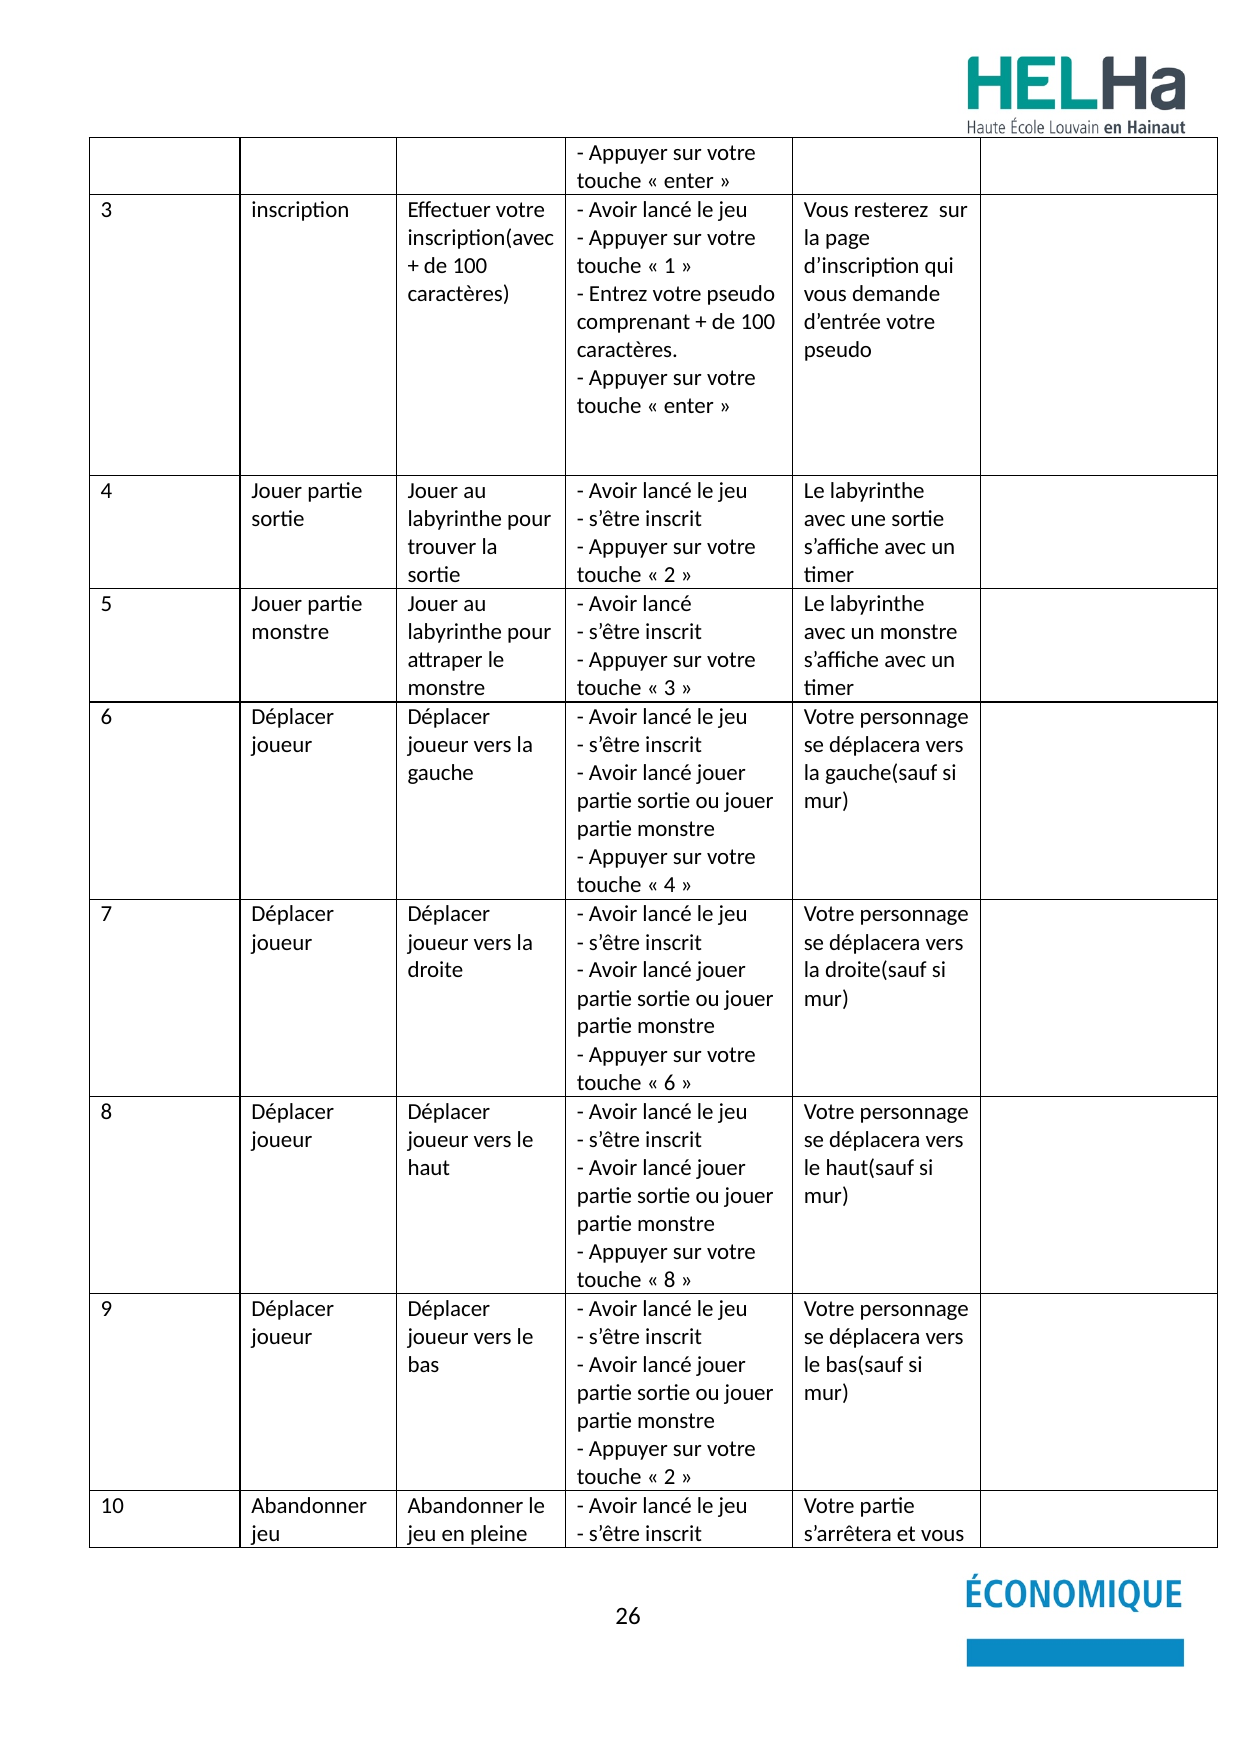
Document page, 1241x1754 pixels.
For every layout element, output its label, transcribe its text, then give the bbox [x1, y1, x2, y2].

table_cell Jouer au labyrinthe pour attraper le monstre [397, 589, 565, 701]
table_cell Déplacer joueur vers la gauche [397, 703, 565, 898]
table_cell Jouer partie sortie [241, 476, 396, 588]
table_cell Votre personnage se déplacera vers la droite(sauf si mur) [793, 900, 980, 1096]
table_cell Abandonner le jeu en pleine [397, 1491, 565, 1547]
table_cell - Avoir lancé le jeu - s’être inscrit - Avoir lancé jouer partie sortie ou jouer partie monstre - Appuyer sur votre touche « 6 » [566, 900, 792, 1096]
table_cell Déplacer joueur vers le haut [397, 1097, 565, 1293]
table_cell Déplacer joueur [241, 1294, 396, 1490]
table_cell Vous resterez sur la page d’inscription qui vous demande d’entrée votre pseudo [793, 195, 980, 475]
table_cell [981, 1097, 1217, 1293]
table_cell [793, 138, 980, 194]
picture [946, 37, 1203, 137]
table_cell 10 [90, 1491, 239, 1547]
table_cell 6 [90, 703, 239, 898]
table_cell - Avoir lancé le jeu - Appuyer sur votre touche « 1 » - Entrez votre pseudo comprenant + de 100 caractères. - Appuyer sur votre touche « enter » [566, 195, 792, 475]
table_cell 5 [90, 589, 239, 701]
table_cell [981, 900, 1217, 1096]
table_cell [90, 138, 239, 194]
table_cell 7 [90, 900, 239, 1096]
table_cell Jouer au labyrinthe pour trouver la sortie [397, 476, 565, 588]
table_cell - Avoir lancé le jeu - s’être inscrit - Appuyer sur votre touche « 2 » [566, 476, 792, 588]
table_cell Déplacer joueur vers le bas [397, 1294, 565, 1490]
table_cell - Appuyer sur votre touche « enter » [566, 138, 792, 194]
table_cell Le labyrinthe avec un monstre s’affiche avec un timer [793, 589, 980, 701]
table_cell - Avoir lancé le jeu - s’être inscrit - Avoir lancé jouer partie sortie ou jouer partie monstre - Appuyer sur votre touche « 2 » [566, 1294, 792, 1490]
table_cell [981, 138, 1217, 194]
table_cell inscription [241, 195, 396, 475]
table_cell [981, 1294, 1217, 1490]
table_cell 8 [90, 1097, 239, 1293]
table_cell [241, 138, 396, 194]
table_cell - Avoir lancé le jeu - s’être inscrit - Avoir lancé jouer partie sortie ou jouer partie monstre - Appuyer sur votre touche « 4 » [566, 703, 792, 898]
table_cell 3 [90, 195, 239, 475]
table_cell Jouer partie monstre [241, 589, 396, 701]
table_cell [981, 476, 1217, 588]
table_cell Votre partie s’arrêtera et vous [793, 1491, 980, 1547]
table_cell Votre personnage se déplacera vers le bas(sauf si mur) [793, 1294, 980, 1490]
table_cell 4 [90, 476, 239, 588]
table_cell [981, 703, 1217, 898]
table_cell Déplacer joueur [241, 703, 396, 898]
table_cell Votre personnage se déplacera vers la gauche(sauf si mur) [793, 703, 980, 898]
table_cell Votre personnage se déplacera vers le haut(sauf si mur) [793, 1097, 980, 1293]
table_cell [981, 195, 1217, 475]
table_cell Déplacer joueur [241, 1097, 396, 1293]
table_cell Déplacer joueur [241, 900, 396, 1096]
table_cell 9 [90, 1294, 239, 1490]
table_cell Abandonner jeu [241, 1491, 396, 1547]
picture [945, 1570, 1203, 1686]
table_cell Effectuer votre inscription(avec + de 100 caractères) [397, 195, 565, 475]
table_cell - Avoir lancé - s’être inscrit - Appuyer sur votre touche « 3 » [566, 589, 792, 701]
table_cell Déplacer joueur vers la droite [397, 900, 565, 1096]
table_cell - Avoir lancé le jeu - s’être inscrit [566, 1491, 792, 1547]
table_cell [397, 138, 565, 194]
table_cell [981, 589, 1217, 701]
table_cell Le labyrinthe avec une sortie s’affiche avec un timer [793, 476, 980, 588]
table_cell [981, 1491, 1217, 1547]
table_cell - Avoir lancé le jeu - s’être inscrit - Avoir lancé jouer partie sortie ou jouer partie monstre - Appuyer sur votre touche « 8 » [566, 1097, 792, 1293]
